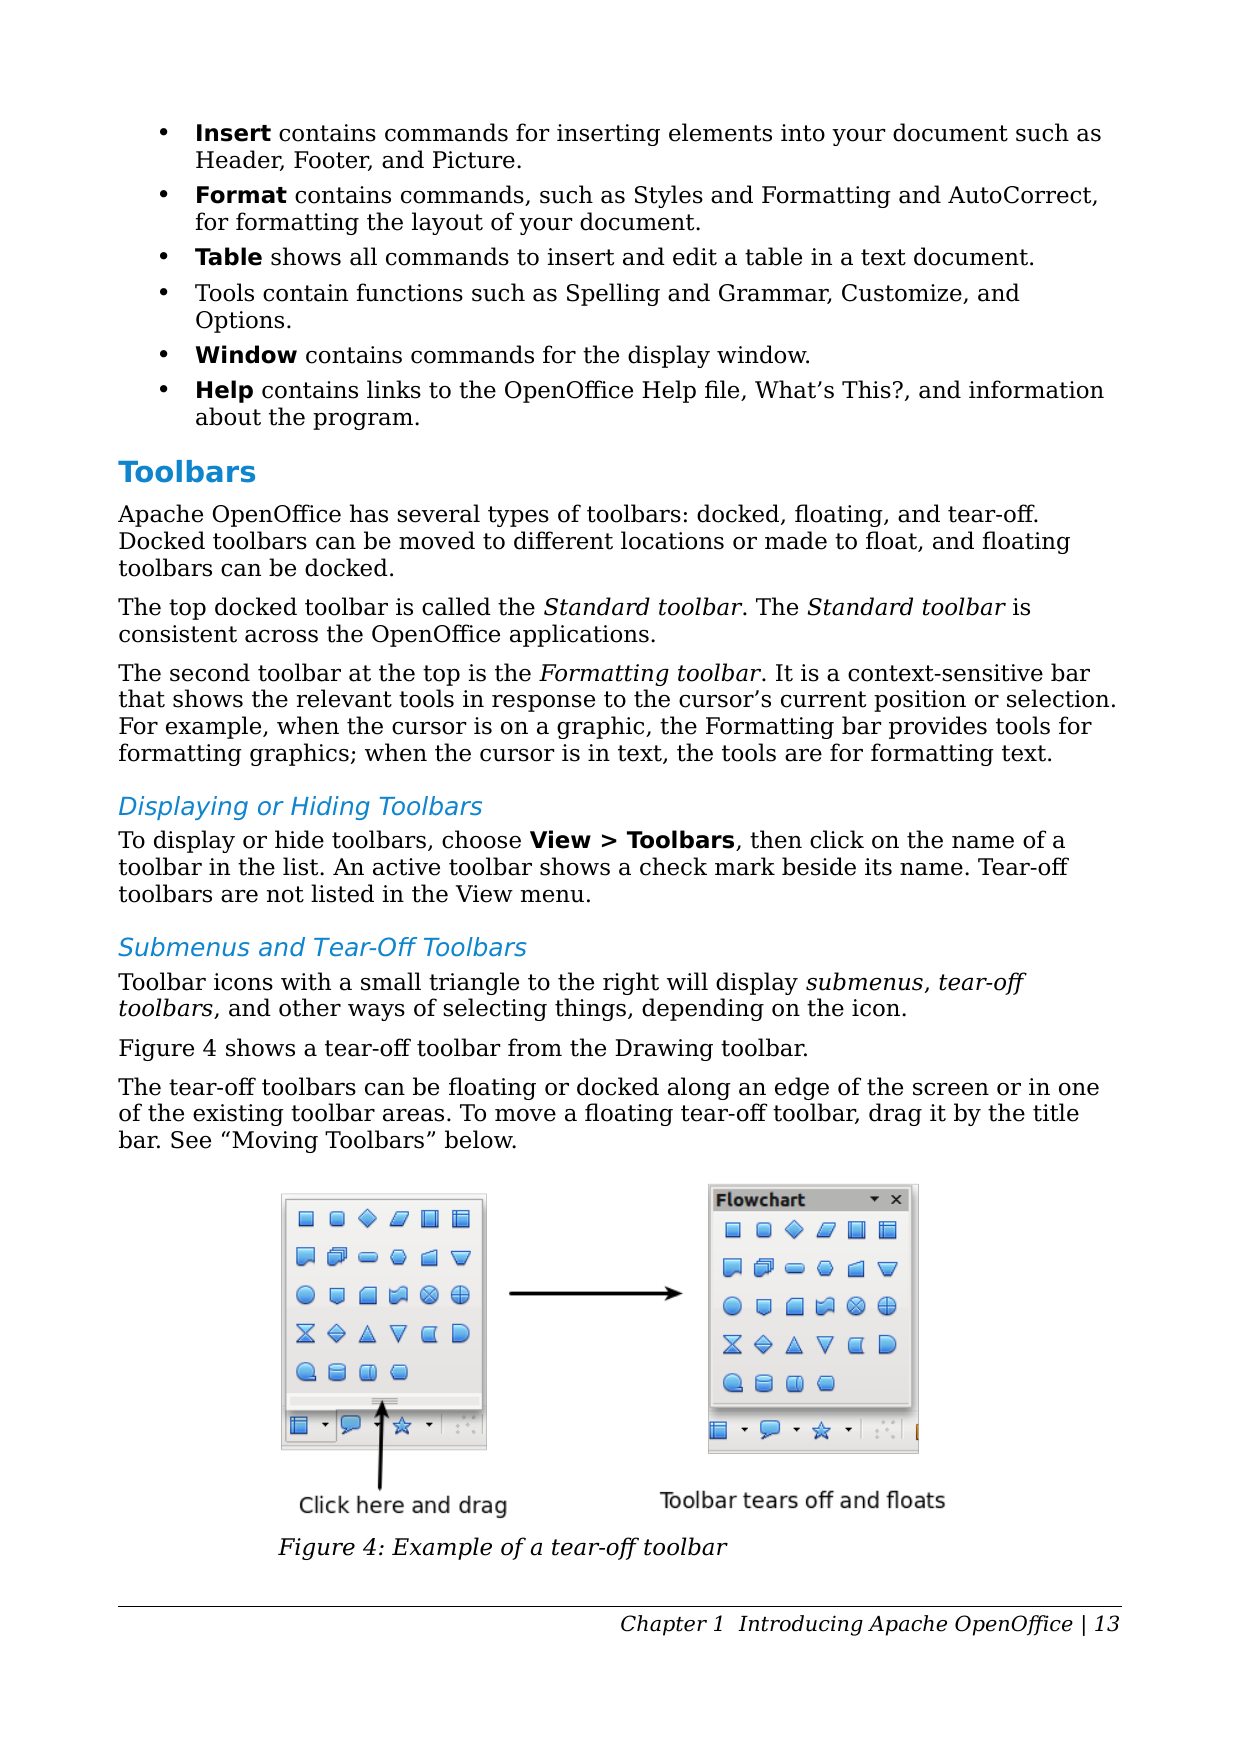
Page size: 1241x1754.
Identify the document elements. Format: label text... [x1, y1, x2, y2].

list Window contains commands for the display window. [156, 340, 1122, 369]
text Toolbar icons with a small triangle to the right will display submenus, tear-off toolbars, and other ways of selecting things, depending on the icon. [118, 969, 1122, 1022]
text Figure 4 shows a tear-off toolbar from the Drawing toolbar. [118, 1035, 1122, 1061]
list Format contains commands, such as Styles and Formatting and AutoCorrect, for formatting the layout of your document. [156, 180, 1122, 236]
list Tools contain functions such as Spelling and Grammar, Customize, and Options. [156, 278, 1122, 333]
list Help contains links to the OpenOffice Help file, What’s This?, and information about the program. [156, 375, 1122, 431]
text The second toolbar at the top is the Formatting toolbar. It is a context-sensitive bar that shows the relevant tools in response to the cursor’s current position or selection. For example, when the cursor is on a graphic, the Formatting bar provides tools for formatting graphics; when the cursor is in text, the tools are for formatting text. [118, 660, 1122, 767]
subtitle Toolbars [118, 455, 1122, 489]
text The top docked toolbar is called the Standard toolbar. The Standard toolbar is consistent across the OpenOffice applications. [118, 594, 1122, 647]
picture [278, 1178, 955, 1528]
text Apache OpenOffice has several types of toolbars: docked, floating, and tear-off. Docked toolbars can be moved to different locations or made to float, and floating toolbars can be docked. [118, 502, 1122, 582]
text To display or hide toolbars, choose View > Toolbars, then click on the name of a toolbar in the list. An active toolbar shows a check mark beside its name. Tear-off toolbars are not listed in the View menu. [118, 828, 1122, 908]
list Table shows all commands to insert and edit a table in a text document. [156, 242, 1122, 271]
subtitle Submenus and Tear-Off Toolbars [118, 933, 1122, 962]
text The tear-off toolbars can be floating or docked along an edge of the screen or in one of the existing toolbar areas. To move a floating tear-off toolbar, drag it by the title bar. See “Moving Toolbars” below. [118, 1074, 1122, 1154]
list Insert contains commands for inserting elements into your document such as Header, Footer, and Picture. [156, 118, 1122, 174]
subtitle Displaying or Hiding Toolbars [118, 792, 1122, 821]
text Figure 4: Example of a tear-off toolbar [278, 1534, 955, 1561]
